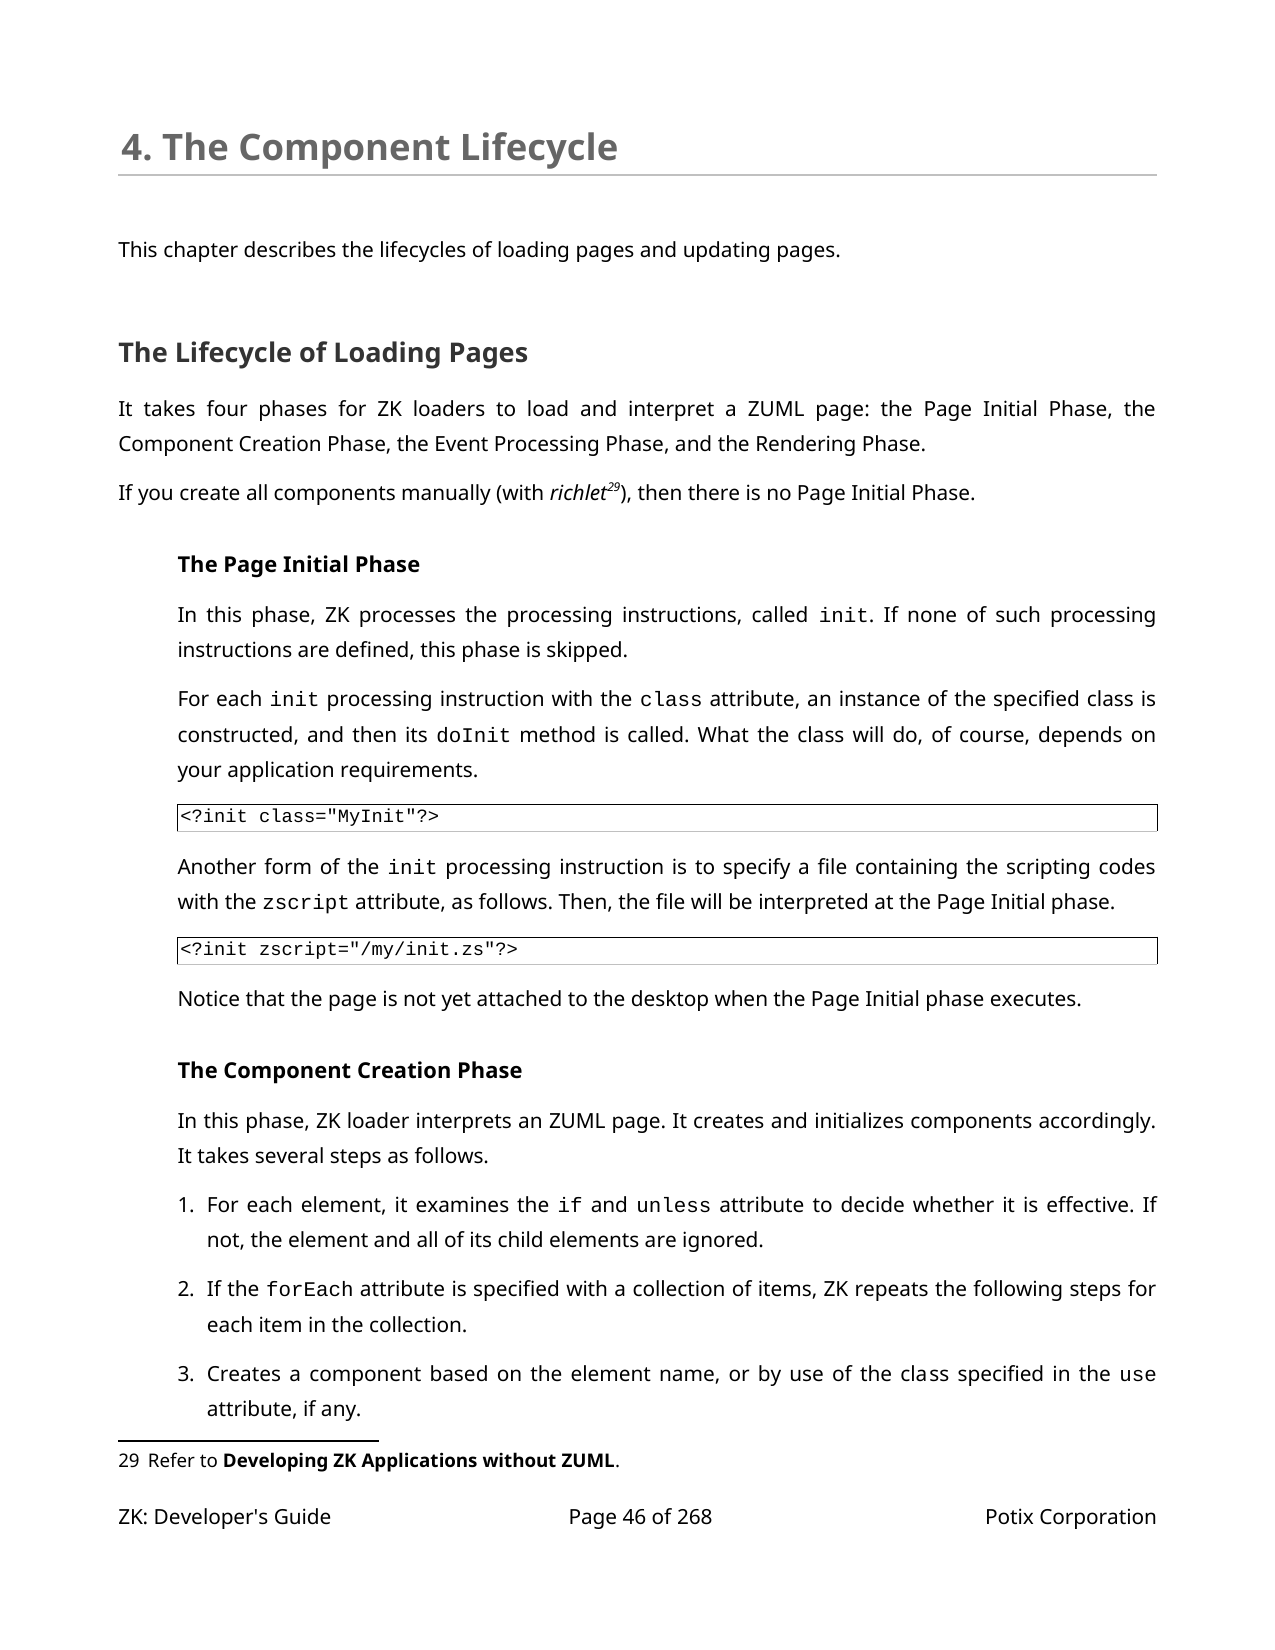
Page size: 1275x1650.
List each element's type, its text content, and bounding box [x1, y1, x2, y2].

text If you create all components manually (with richlet), then there is no Page Initial Phase. [118, 478, 1157, 507]
text Notice that the page is not yet attached to the desktop when the Page Initial phase executes. [177, 984, 1157, 1013]
subtitle The Component Creation Phase [177, 1055, 1157, 1085]
text For each init processing instruction with the class attribute, an instance of the specified class is constructed, and then its doInit method is called. What the class will do, of course, depends on your application requirements. [177, 684, 1157, 783]
text <?init zscript="/my/init.zs"?> [178, 938, 1157, 964]
subtitle The Page Initial Phase [177, 549, 1157, 579]
list If the forEach attribute is specified with a collection of items, ZK repeats the following steps for each item in the collection. [177, 1274, 1157, 1338]
text Refer to Developing ZK Applications without ZUML. [118, 1447, 1157, 1473]
text It takes four phases for ZK loaders to load and interpret a ZUML page: the Page Initial Phase, the Component Creation Phase, the Event Processing Phase, and the Rendering Phase. [118, 394, 1157, 458]
text This chapter describes the lifecycles of loading pages and updating pages. [118, 235, 1157, 263]
text In this phase, ZK loader interprets an ZUML page. It creates and initializes components accordingly. It takes several steps as follows. [177, 1106, 1157, 1169]
list Creates a component based on the element name, or by use of the class specified in the use attribute, if any. [177, 1359, 1157, 1422]
text Another form of the init processing instruction is to specify a file containing the scripting codes with the zscript attribute, as follows. Then, the file will be interpreted at the Page Initial phase. [177, 852, 1157, 916]
list For each element, it examines the if and unless attribute to decide whether it is effective. If not, the element and all of its child elements are ignored. [177, 1190, 1157, 1254]
text <?init class="MyInit"?> [178, 805, 1157, 831]
text In this phase, ZK processes the processing instructions, called init. If none of such processing instructions are defined, this phase is skipped. [177, 600, 1157, 663]
subtitle 4. The Component Lifecycle [118, 118, 1157, 174]
subtitle The Lifecycle of Loading Pages [118, 334, 1157, 371]
